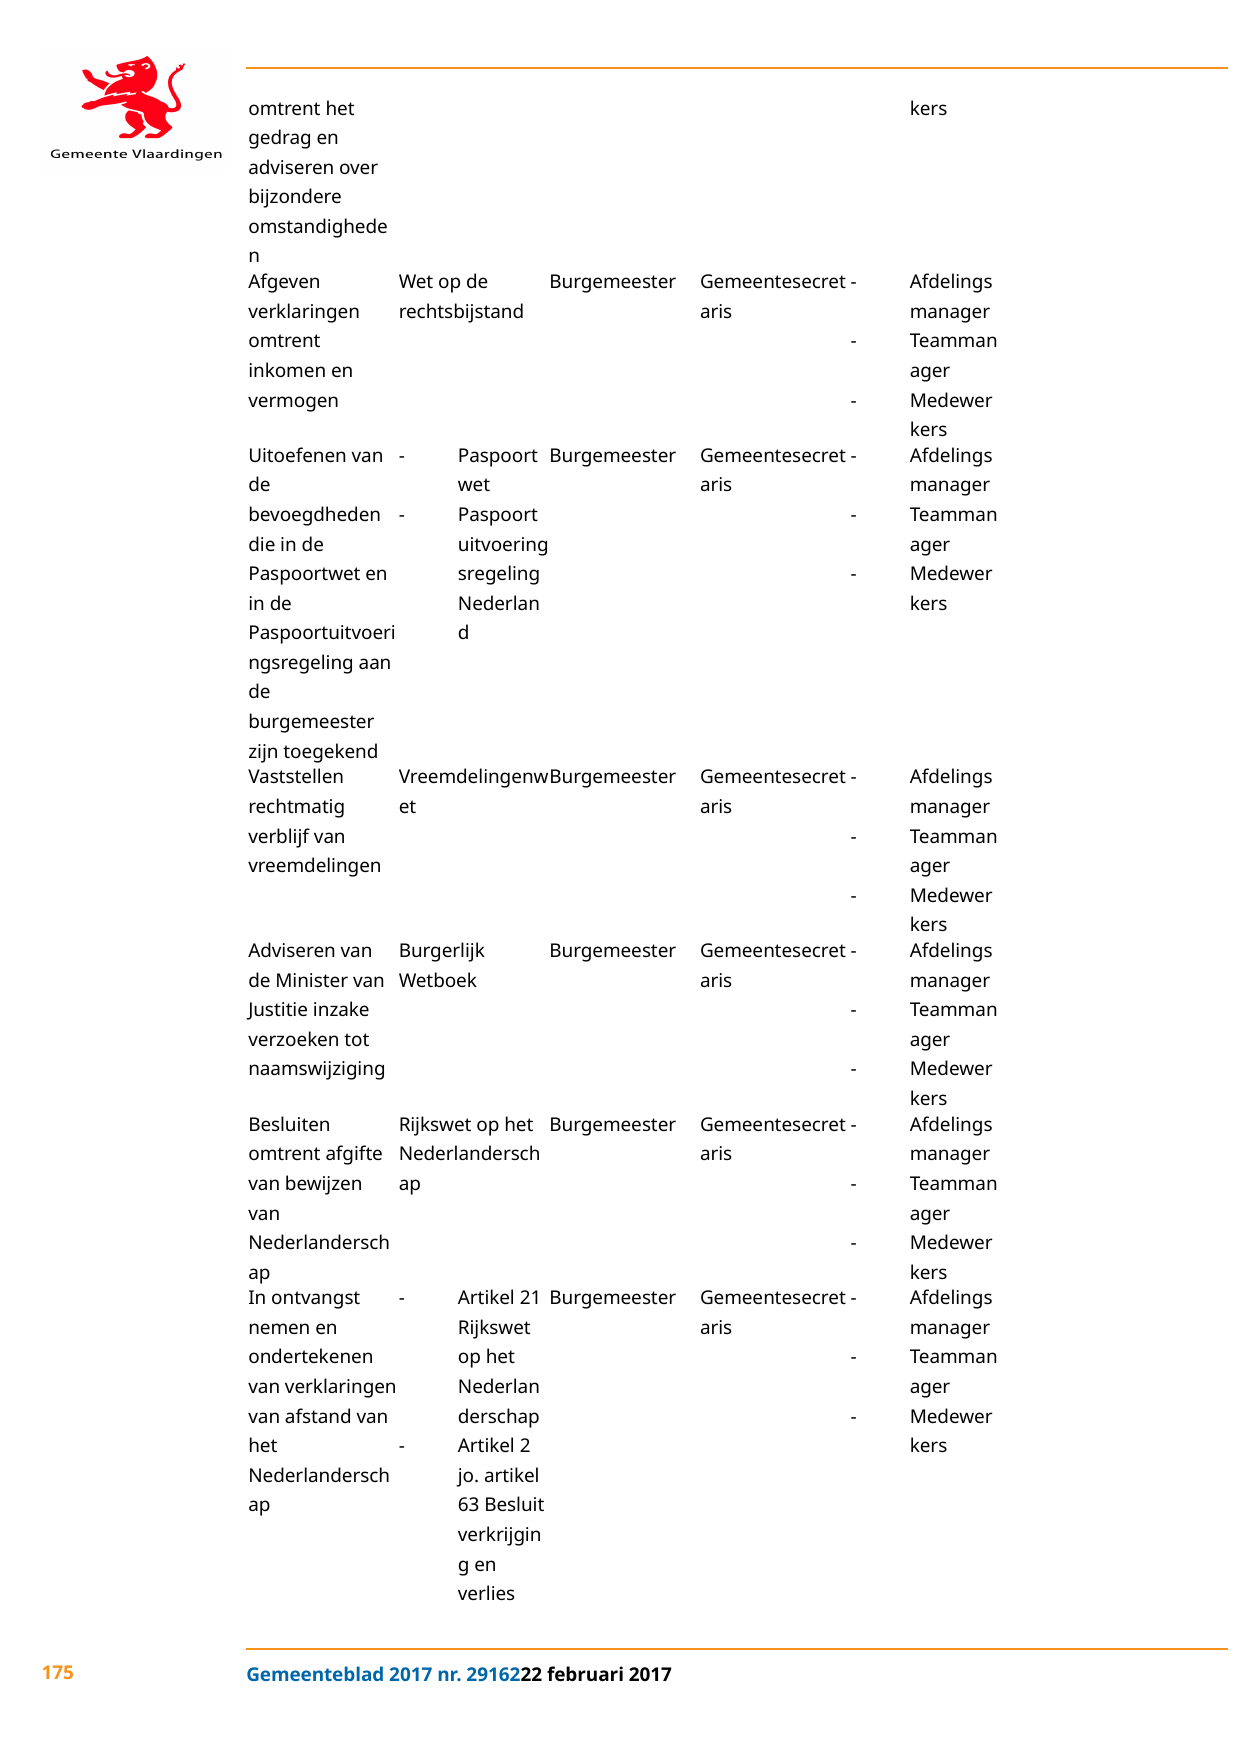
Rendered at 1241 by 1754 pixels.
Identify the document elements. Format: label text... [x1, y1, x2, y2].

table_cell Adviseren van de Minister van Justitie inzake verzoeken tot naamswijziging [248, 937, 398, 1111]
table_cell [1001, 1285, 1152, 1606]
table_cell [1001, 95, 1152, 268]
table_cell Burgemeester [549, 764, 700, 937]
table_cell Burgemeester [549, 442, 700, 764]
table_cell omtrent het gedrag en adviseren over bijzondere omstandigheden [248, 95, 398, 268]
table_cell Burgemeester [549, 937, 700, 1111]
table_cell Besluiten omtrent afgifte van bewijzen van Nederlanderschap [248, 1111, 398, 1284]
table_cell Vaststellen rechtmatig verblijf van vreemdelingen [248, 764, 398, 937]
table_cell Afdelingsmanager Teammanager Medewerkers [850, 764, 1001, 937]
table_cell [399, 95, 549, 268]
table_cell Afdelingsmanager Teammanager Medewerkers [850, 1285, 1001, 1606]
table_cell Vreemdelingenwet [399, 764, 549, 937]
table_cell Gemeentesecretaris [700, 269, 850, 442]
table_cell Burgerlijk Wetboek [399, 937, 549, 1111]
table_cell [1001, 442, 1152, 764]
table_cell [1001, 1111, 1152, 1284]
table_cell Gemeentesecretaris [700, 937, 850, 1111]
table_cell Burgemeester [549, 269, 700, 442]
table_cell Wet op de rechtsbijstand [399, 269, 549, 442]
table_cell Uitoefenen van de bevoegdheden die in de Paspoortwet en in de Paspoortuitvoeringsregeling aan de burgemeester zijn toegekend [248, 442, 398, 764]
table_cell Burgemeester [549, 1285, 700, 1606]
table_cell Gemeentesecretaris [700, 1111, 850, 1284]
table_cell Afdelingsmanager Teammanager Medewerkers [850, 1111, 1001, 1284]
table_cell Afgeven verklaringen omtrent inkomen en vermogen [248, 269, 398, 442]
table_cell Artikel 21 Rijkswet op het Nederlanderschap Artikel 2 jo. artikel 63 Besluit verkrijging en verlies [399, 1285, 549, 1606]
table_cell Gemeentesecretaris [700, 764, 850, 937]
table_cell [1001, 269, 1152, 442]
table_cell Paspoortwet Paspoortuitvoeringsregeling Nederland [399, 442, 549, 764]
table_cell Gemeentesecretaris [700, 442, 850, 764]
picture [41, 47, 231, 172]
table_cell Burgemeester [549, 1111, 700, 1284]
table_cell Afdelingsmanager Teammanager Medewerkers [850, 937, 1001, 1111]
table_cell [1001, 937, 1152, 1111]
table_cell [700, 95, 850, 268]
table_cell Afdelingsmanager Teammanager Medewerkers [850, 442, 1001, 764]
table_cell [549, 95, 700, 268]
table_cell Afdelingsmanager Teammanager Medewerkers [850, 269, 1001, 442]
table_cell kers [850, 95, 1001, 268]
table_cell [1001, 764, 1152, 937]
table_cell Gemeentesecretaris [700, 1285, 850, 1606]
table_cell In ontvangst nemen en ondertekenen van verklaringen van afstand van het Nederlanderschap [248, 1285, 398, 1606]
table_cell Rijkswet op het Nederlanderschap [399, 1111, 549, 1284]
